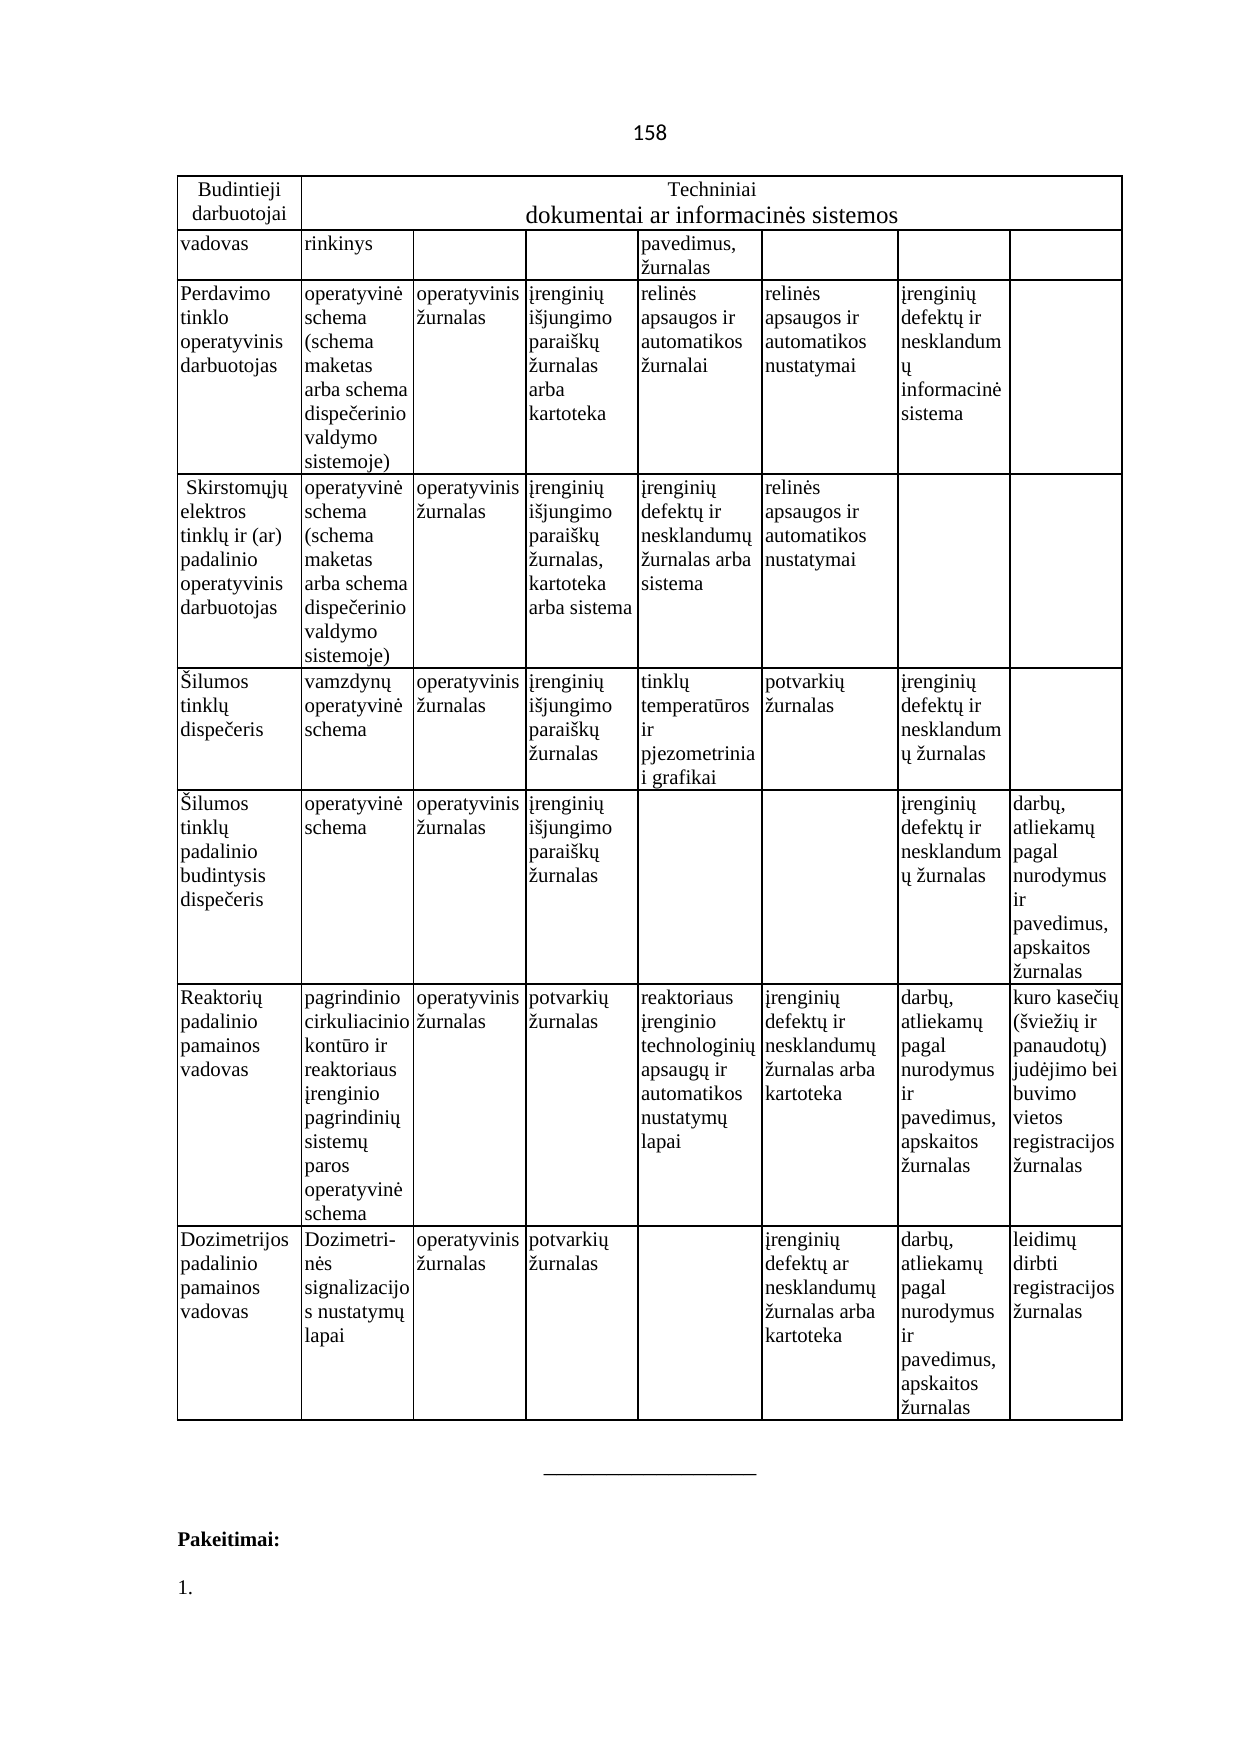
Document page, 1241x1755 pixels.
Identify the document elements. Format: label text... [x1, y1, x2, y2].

table_cell rinkinys [302, 231, 413, 279]
table_cell įrenginių išjungimo paraiškų žurnalas [527, 669, 637, 789]
table_cell [1011, 475, 1121, 667]
table_cell [639, 1227, 761, 1419]
table_cell Perdavimo tinklo operatyvinis darbuotojas [178, 281, 301, 473]
table_cell [899, 231, 1009, 279]
table_cell [639, 791, 761, 983]
table_cell operatyvinė schema (schema maketas arba schema dispečerinio valdymo sistemoje) [302, 281, 413, 473]
table_cell Dozimetri-nės signalizacijos nustatymų lapai [302, 1227, 413, 1419]
table_cell operatyvinis žurnalas [414, 791, 525, 983]
table_cell įrenginių defektų ir nesklandumų žurnalas [899, 669, 1009, 789]
table_cell [414, 231, 525, 279]
table_cell relinės apsaugos ir automatikos žurnalai [639, 281, 761, 473]
table_cell potvarkių žurnalas [527, 985, 637, 1225]
table_cell įrenginių defektų ir nesklandumų žurnalas arba kartoteka [763, 985, 897, 1225]
table_cell Skirstomųjų elektros tinklų ir (ar) padalinio operatyvinis darbuotojas [178, 475, 301, 667]
table_cell Dozimetrijos padalinio pamainos vadovas [178, 1227, 301, 1419]
table_cell įrenginių išjungimo paraiškų žurnalas, kartoteka arba sistema [527, 475, 637, 667]
table_cell įrenginių defektų ir nesklandumų informacinė sistema [899, 281, 1009, 473]
table_cell įrenginių išjungimo paraiškų žurnalas arba kartoteka [527, 281, 637, 473]
text 1. [177, 1574, 1122, 1599]
table_cell vamzdynų operatyvinė schema [302, 669, 413, 789]
table_cell operatyvinė schema (schema maketas arba schema dispečerinio valdymo sistemoje) [302, 475, 413, 667]
table_cell operatyvinis žurnalas [414, 475, 525, 667]
table_cell [763, 231, 897, 279]
table_cell reaktoriaus įrenginio technologinių apsaugų ir automatikos nustatymų lapai [639, 985, 761, 1225]
table_header Techniniai dokumentai ar informacinės sistemos [302, 177, 1121, 229]
table_cell operatyvinė schema [302, 791, 413, 983]
text _________________ [177, 1449, 1122, 1478]
table_cell operatyvinis žurnalas [414, 281, 525, 473]
table_cell [527, 231, 637, 279]
table_cell leidimų dirbti registracijos žurnalas [1011, 1227, 1121, 1419]
table_cell [763, 791, 897, 983]
table_cell [1011, 231, 1121, 279]
table_cell darbų, atliekamų pagal nurodymus ir pavedimus, apskaitos žurnalas [899, 985, 1009, 1225]
table_cell vadovas [178, 231, 301, 279]
table_cell įrenginių išjungimo paraiškų žurnalas [527, 791, 637, 983]
table_cell Šilumos tinklų padalinio budintysis dispečeris [178, 791, 301, 983]
table_cell darbų, atliekamų pagal nurodymus ir pavedimus, apskaitos žurnalas [899, 1227, 1009, 1419]
text Pakeitimai: [177, 1526, 1122, 1551]
table_cell relinės apsaugos ir automatikos nustatymai [763, 281, 897, 473]
table_header Budintieji darbuotojai [178, 177, 301, 229]
table_cell pavedimus, žurnalas [639, 231, 761, 279]
table_cell įrenginių defektų ir nesklandumų žurnalas arba sistema [639, 475, 761, 667]
table_cell [1011, 669, 1121, 789]
table_cell įrenginių defektų ar nesklandumų žurnalas arba kartoteka [763, 1227, 897, 1419]
table_cell operatyvinis žurnalas [414, 669, 525, 789]
table_cell [1011, 281, 1121, 473]
table_cell operatyvinis žurnalas [414, 985, 525, 1225]
table_cell potvarkių žurnalas [763, 669, 897, 789]
table_cell Reaktorių padalinio pamainos vadovas [178, 985, 301, 1225]
table_cell Šilumos tinklų dispečeris [178, 669, 301, 789]
table_cell pagrindinio cirkuliacinio kontūro ir reaktoriaus įrenginio pagrindinių sistemų paros operatyvinė schema [302, 985, 413, 1225]
table_cell tinklų temperatūros ir pjezometriniai grafikai [639, 669, 761, 789]
table_cell relinės apsaugos ir automatikos nustatymai [763, 475, 897, 667]
table_cell darbų, atliekamų pagal nurodymus ir pavedimus, apskaitos žurnalas [1011, 791, 1121, 983]
table_cell įrenginių defektų ir nesklandumų žurnalas [899, 791, 1009, 983]
table_cell operatyvinis žurnalas [414, 1227, 525, 1419]
table_cell [899, 475, 1009, 667]
table_cell potvarkių žurnalas [527, 1227, 637, 1419]
table_cell kuro kasečių (šviežių ir panaudotų) judėjimo bei buvimo vietos registracijos žurnalas [1011, 985, 1121, 1225]
